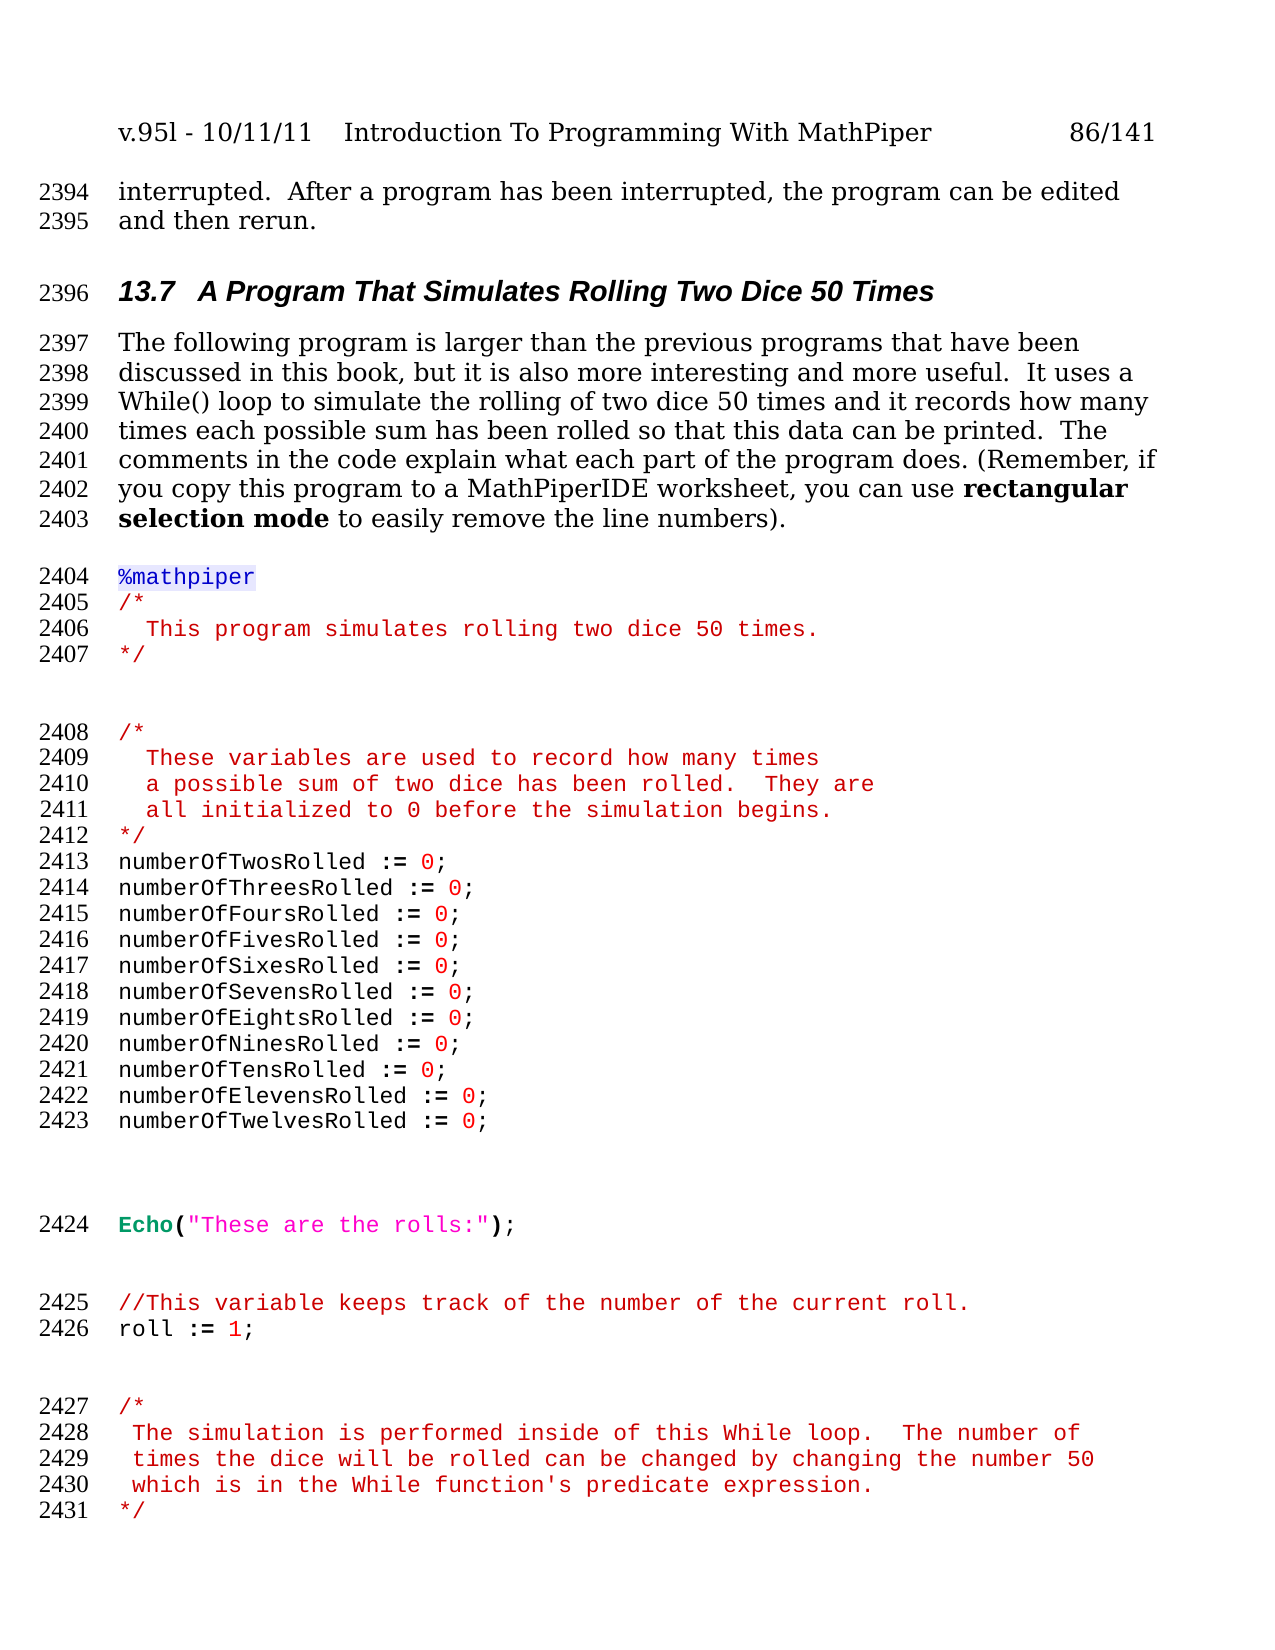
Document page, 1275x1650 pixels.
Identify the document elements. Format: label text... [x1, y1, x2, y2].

text numberOfTensRolled := 0; [118, 1058, 1157, 1084]
text all initialized to 0 before the simulation begins. [118, 799, 1157, 824]
text numberOfSixesRolled := 0; [118, 954, 1157, 980]
text These variables are used to record how many times [118, 747, 1157, 773]
text /* [118, 721, 1157, 747]
text The simulation is performed inside of this While loop. The number of [118, 1421, 1157, 1447]
text a possible sum of two dice has been rolled. They are [118, 773, 1157, 799]
text //This variable keeps track of the number of the current roll. [118, 1291, 1157, 1317]
text */ [118, 824, 1157, 851]
text This program simulates rolling two dice 50 times. [118, 617, 1157, 643]
subtitle A Program That Simulates Rolling Two Dice 50 Times [118, 274, 1157, 308]
text which is in the While function's predicate expression. [118, 1473, 1157, 1499]
text numberOfNinesRolled := 0; [118, 1032, 1157, 1058]
text The following program is larger than the previous programs that have been discussed in this book, but it is also more interesting and more useful. It uses a While() loop to simulate the rolling of two dice 50 times and it records how many times each possible sum has been rolled so that this data can be printed. The comments in the code explain what each part of the program does. (Remember, if you copy this program to a MathPiperIDE worksheet, you can use rectangular selection mode to easily remove the line numbers). [118, 329, 1157, 533]
text */ [118, 1499, 1157, 1525]
text numberOfElevensRolled := 0; [118, 1084, 1157, 1110]
text /* [118, 1395, 1157, 1421]
text roll := 1; [118, 1317, 1157, 1343]
text numberOfTwelvesRolled := 0; [118, 1110, 1157, 1136]
text */ [118, 643, 1157, 669]
text times the dice will be rolled can be changed by changing the number 50 [118, 1447, 1157, 1473]
text numberOfSevensRolled := 0; [118, 980, 1157, 1006]
text numberOfTwosRolled := 0; [118, 851, 1157, 876]
text numberOfEightsRolled := 0; [118, 1006, 1157, 1032]
text interrupted. After a program has been interrupted, the program can be edited and then rerun. [118, 177, 1157, 235]
text numberOfThreesRolled := 0; [118, 876, 1157, 902]
text numberOfFoursRolled := 0; [118, 902, 1157, 928]
text Echo("These are the rolls:"); [118, 1214, 1157, 1239]
text %mathpiper [118, 565, 1157, 591]
text numberOfFivesRolled := 0; [118, 928, 1157, 954]
text /* [118, 591, 1157, 617]
